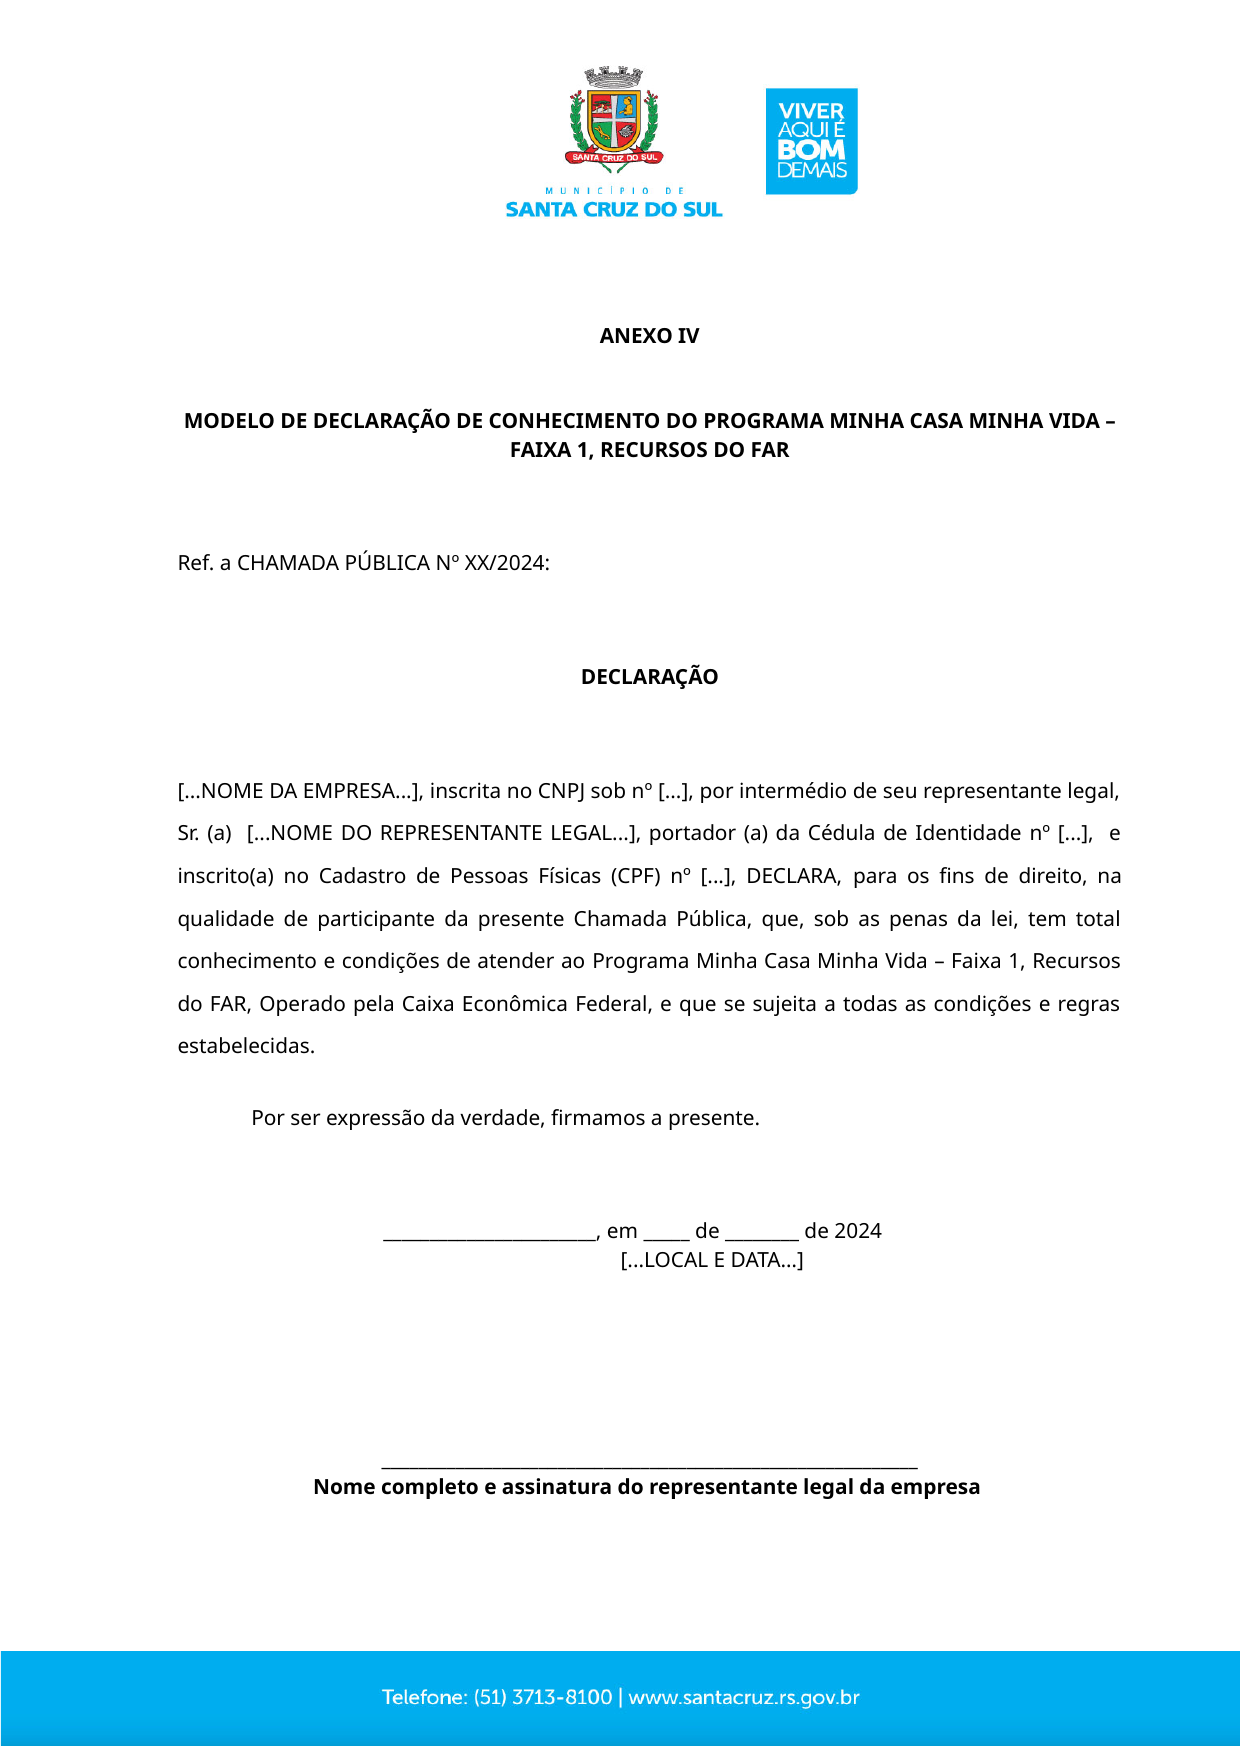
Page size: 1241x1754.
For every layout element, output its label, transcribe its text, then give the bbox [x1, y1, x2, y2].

picture [655, 1694, 664, 1703]
picture [580, 1690, 584, 1703]
text ANEXO IV [177, 321, 1122, 349]
text MODELO DE DECLARAÇÃO DE CONHECIMENTO DO PROGRAMA MINHA CASA MINHA VIDA – FAIXA 1, RECURSOS DO FAR [177, 406, 1122, 463]
picture [493, 1690, 497, 1703]
text _______________________, em _____ de ________ de 2024 [177, 1216, 1122, 1245]
picture [842, 1690, 848, 1703]
text Ref. a CHAMADA PÚBLICA Nº XX/2024: [177, 548, 1122, 577]
picture [393, 1694, 402, 1703]
picture [498, 59, 867, 223]
picture [589, 1690, 599, 1703]
picture [383, 1690, 393, 1703]
picture [410, 1695, 419, 1703]
text Por ser expressão da verdade, firmamos a presente. [177, 1103, 1122, 1131]
text [...NOME DA EMPRESA...], inscrita no CNPJ sob nº [...], por intermédio de seu representante legal, Sr. (a) [...NOME DO REPRESENTANTE LEGAL...], portador (a) da Cédula de Identidade nº [...], e inscrito(a) no Cadastro de Pessoas Físicas (CPF) nº [...], DECLARA, para os fins de direito, na qualidade de participante da presente Chamada Pública, que, sob as penas da lei, tem total conhecimento e condições de atender ao Programa Minha Casa Minha Vida – Faixa 1, Recursos do FAR, Operado pela Caixa Econômica Federal, e que se sujeita a todas as condições e regras estabelecidas. [177, 776, 1122, 1060]
picture [445, 1694, 450, 1703]
text __________________________________________________________ [177, 1444, 1122, 1472]
text DECLARAÇÃO [177, 662, 1122, 691]
text [...LOCAL E DATA…] [177, 1245, 1122, 1273]
text Nome completo e assinatura do representante legal da empresa [177, 1472, 1122, 1501]
